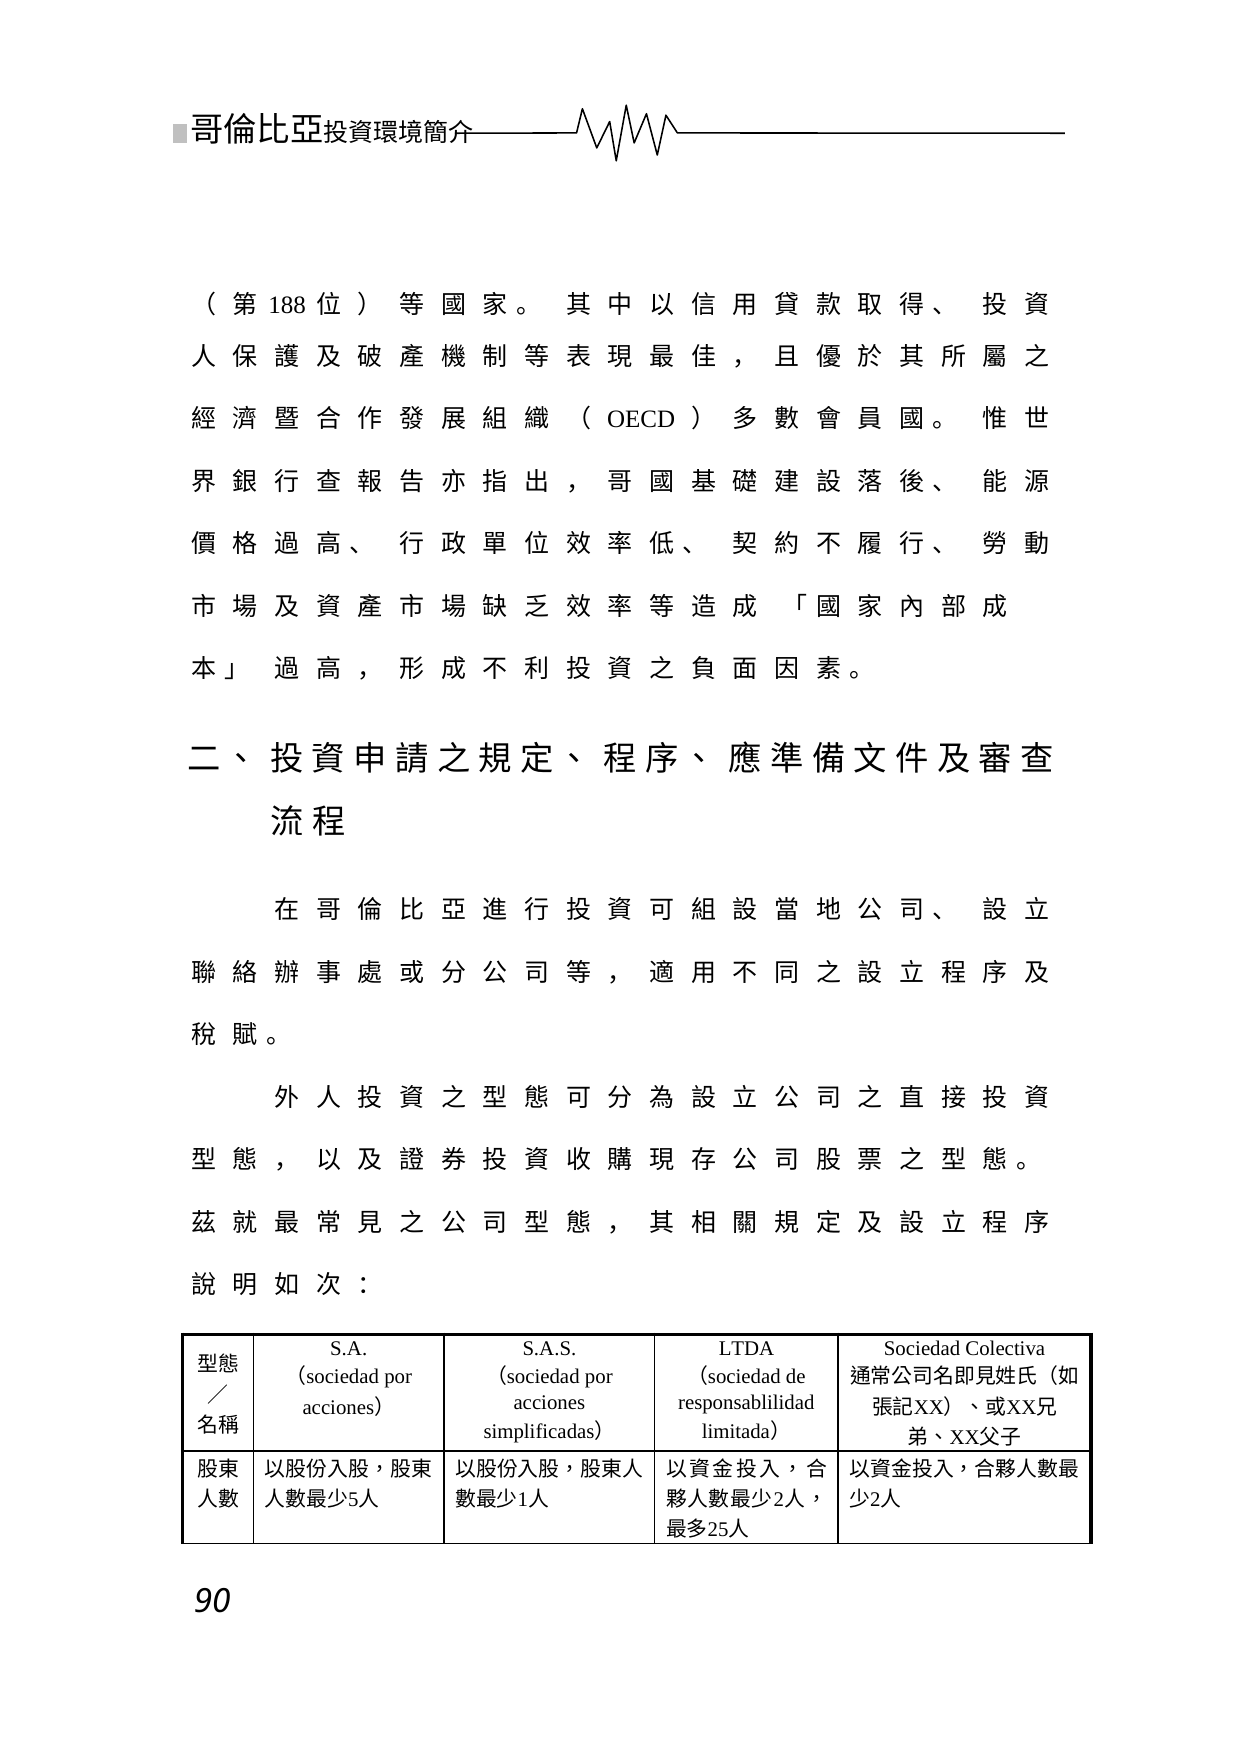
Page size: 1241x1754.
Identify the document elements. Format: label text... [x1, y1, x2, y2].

table_header Sociedad Colectiva 通常公司名即見姓氏（如張記XX）、或XX兄弟、XX父子 [839, 1336, 1089, 1450]
text 二、投資申請之規定、程序、應準備文件及審查流程 [183, 714, 1058, 839]
table_cell 以股份入股，股東人數最少1人 [445, 1452, 654, 1542]
table_header S.A. （sociedad por acciones） [254, 1336, 443, 1450]
text 在哥倫比亞進行投資可組設當地公司、設立聯絡辦事處或分公司等，適用不同之設立程序及稅賦。 [183, 866, 1058, 1054]
table_header 型態 ／ 名稱 [184, 1336, 253, 1450]
table_header LTDA （sociedad de responsablilidad limitada） [655, 1336, 837, 1450]
text （第188位）等國家。其中以信用貸款取得、投資人保護及破產機制等表現最佳，且優於其所屬之經濟暨合作發展組織（OECD）多數會員國。惟世界銀行查報告亦指出，哥國基礎建設落後、能源價格過高、行政單位效率低、契約不履行、勞動市場及資產市場缺乏效率等造成「國家內部成本」過高，形成不利投資之負面因素。 [183, 250, 1058, 688]
table_cell 以股份入股，股東人數最少5人 [254, 1452, 443, 1542]
text 外人投資之型態可分為設立公司之直接投資型態，以及證券投資收購現存公司股票之型態。茲就最常見之公司型態，其相關規定及設立程序說明如次： [183, 1054, 1058, 1304]
table_cell 股東人數 [184, 1452, 253, 1542]
table_header S.A.S. （sociedad por acciones simplificadas） [445, 1336, 654, 1450]
table_cell 以資金投入，合夥人數最少2人 [839, 1452, 1089, 1542]
table_cell 以資金投入，合夥人數最少2人，最多25人 [655, 1452, 837, 1542]
